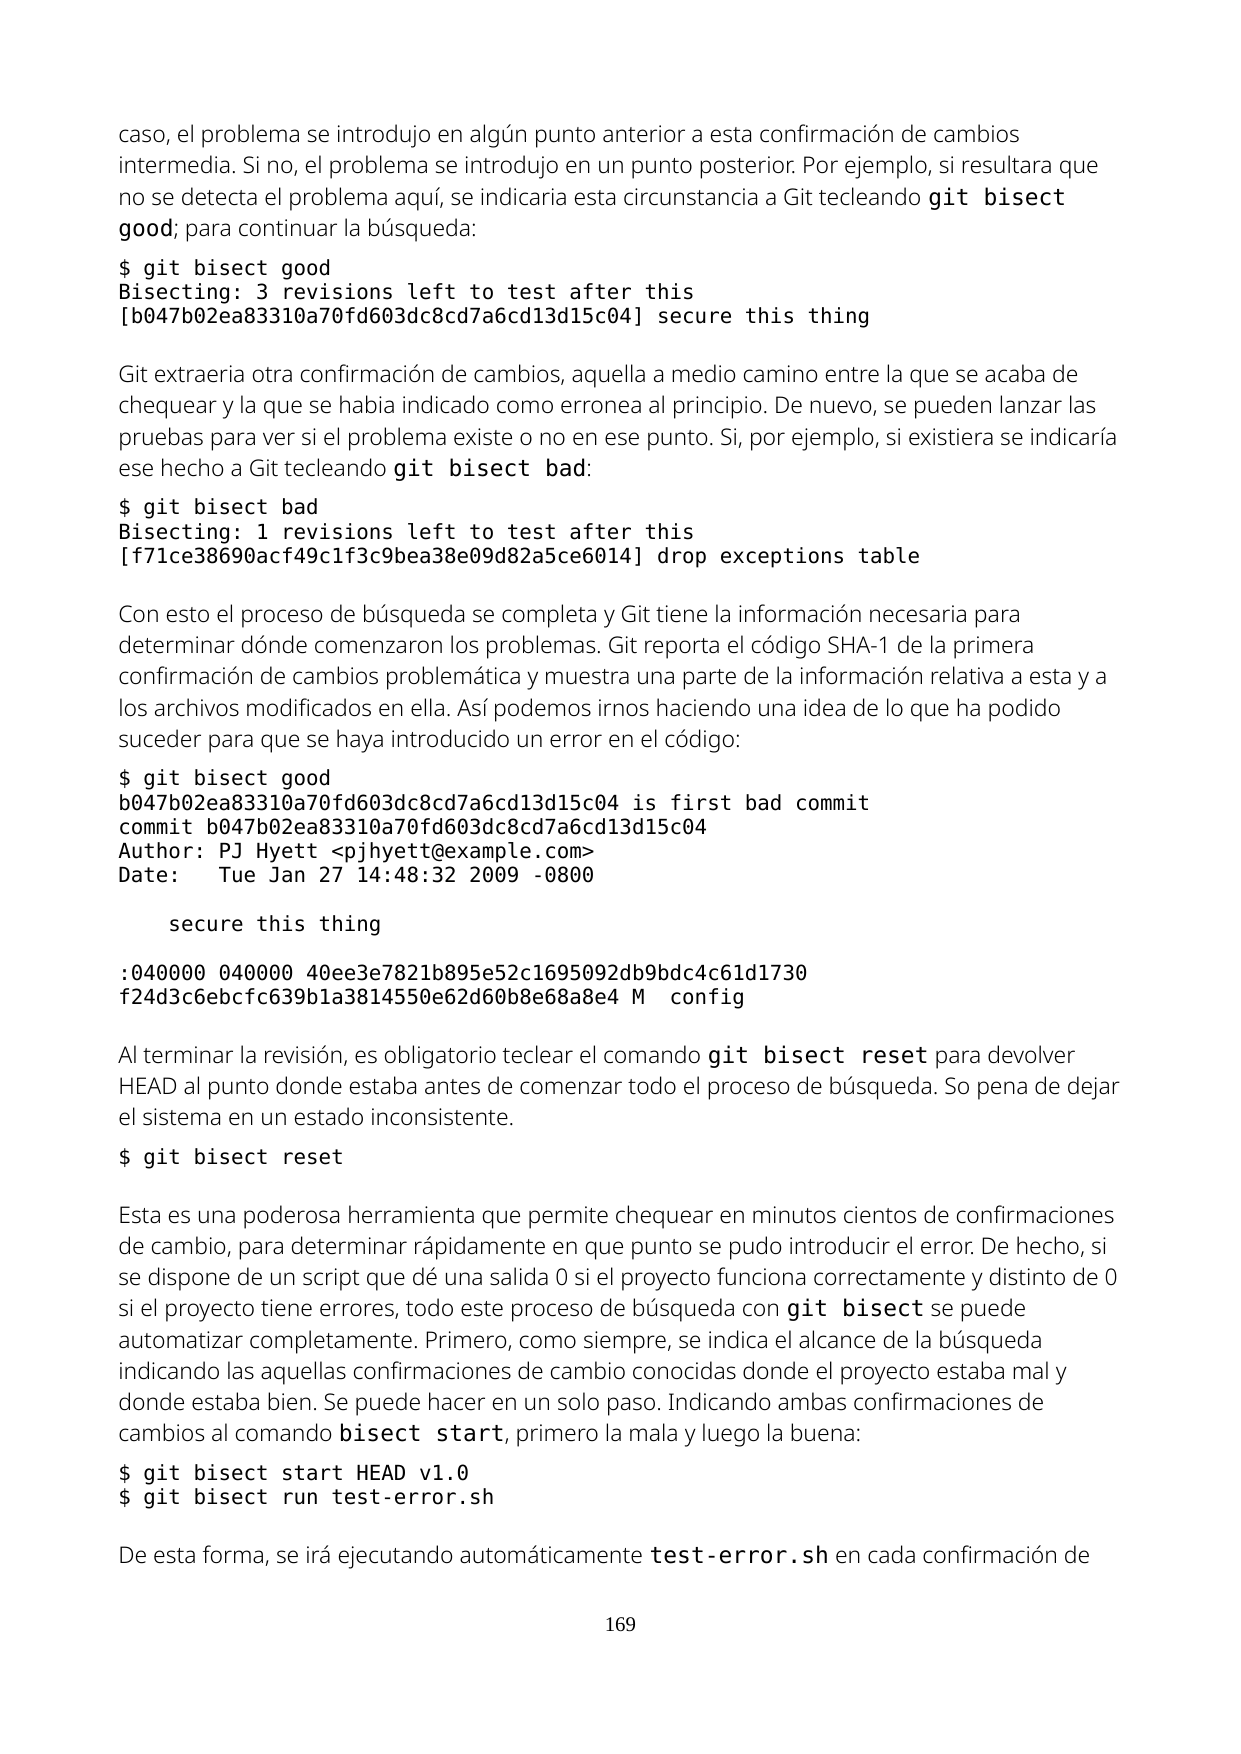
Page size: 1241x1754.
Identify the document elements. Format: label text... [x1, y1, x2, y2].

text $ git bisect run test-error.sh [118, 1485, 1122, 1510]
text caso, el problema se introdujo en algún punto anterior a esta confirmación de cambios intermedia. Si no, el problema se introdujo en un punto posterior. Por ejemplo, si resultara que no se detecta el problema aquí, se indicaria esta circunstancia a Git tecleando git bisect good; para continuar la búsqueda: [118, 118, 1122, 243]
text Al terminar la revisión, es obligatorio teclear el comando git bisect reset para devolver HEAD al punto donde estaba antes de comenzar todo el proceso de búsqueda. So pena de dejar el sistema en un estado inconsistente. [118, 1039, 1122, 1132]
text $ git bisect good [118, 766, 1122, 791]
text :040000 040000 40ee3e7821b895e52c1695092db9bdc4c61d1730 [118, 961, 1122, 985]
text $ git bisect bad [118, 495, 1122, 520]
text f24d3c6ebcfc639b1a3814550e62d60b8e68a8e4 M config [118, 985, 1122, 1009]
text Con esto el proceso de búsqueda se completa y Git tiene la información necesaria para determinar dónde comenzaron los problemas. Git reporta el código SHA-1 de la primera confirmación de cambios problemática y muestra una parte de la información relativa a esta y a los archivos modificados en ella. Así podemos irnos haciendo una idea de lo que ha podido suceder para que se haya introducido un error en el código: [118, 598, 1122, 754]
text $ git bisect start HEAD v1.0 [118, 1461, 1122, 1485]
text Date: Tue Jan 27 14:48:32 2009 -0800 [118, 863, 1122, 888]
text $ git bisect good [118, 256, 1122, 280]
text b047b02ea83310a70fd603dc8cd7a6cd13d15c04 is first bad commit [118, 791, 1122, 815]
text De esta forma, se irá ejecutando automáticamente test-error.sh en cada confirmación de [118, 1539, 1122, 1570]
text [f71ce38690acf49c1f3c9bea38e09d82a5ce6014] drop exceptions table [118, 544, 1122, 568]
text Author: PJ Hyett <pjhyett@example.com> [118, 839, 1122, 863]
text $ git bisect reset [118, 1145, 1122, 1169]
text [b047b02ea83310a70fd603dc8cd7a6cd13d15c04] secure this thing [118, 304, 1122, 328]
text Git extraeria otra confirmación de cambios, aquella a medio camino entre la que se acaba de chequear y la que se habia indicado como erronea al principio. De nuevo, se pueden lanzar las pruebas para ver si el problema existe o no en ese punto. Si, por ejemplo, si existiera se indicaría ese hecho a Git tecleando git bisect bad: [118, 358, 1122, 483]
text Bisecting: 1 revisions left to test after this [118, 520, 1122, 544]
text secure this thing [118, 912, 1122, 936]
text commit b047b02ea83310a70fd603dc8cd7a6cd13d15c04 [118, 815, 1122, 839]
text Bisecting: 3 revisions left to test after this [118, 280, 1122, 304]
text Esta es una poderosa herramienta que permite chequear en minutos cientos de confirmaciones de cambio, para determinar rápidamente en que punto se pudo introducir el error. De hecho, si se dispone de un script que dé una salida 0 si el proyecto funciona correctamente y distinto de 0 si el proyecto tiene errores, todo este proceso de búsqueda con git bisect se puede automatizar completamente. Primero, como siempre, se indica el alcance de la búsqueda indicando las aquellas confirmaciones de cambio conocidas donde el proyecto estaba mal y donde estaba bien. Se puede hacer en un solo paso. Indicando ambas confirmaciones de cambios al comando bisect start, primero la mala y luego la buena: [118, 1199, 1122, 1449]
